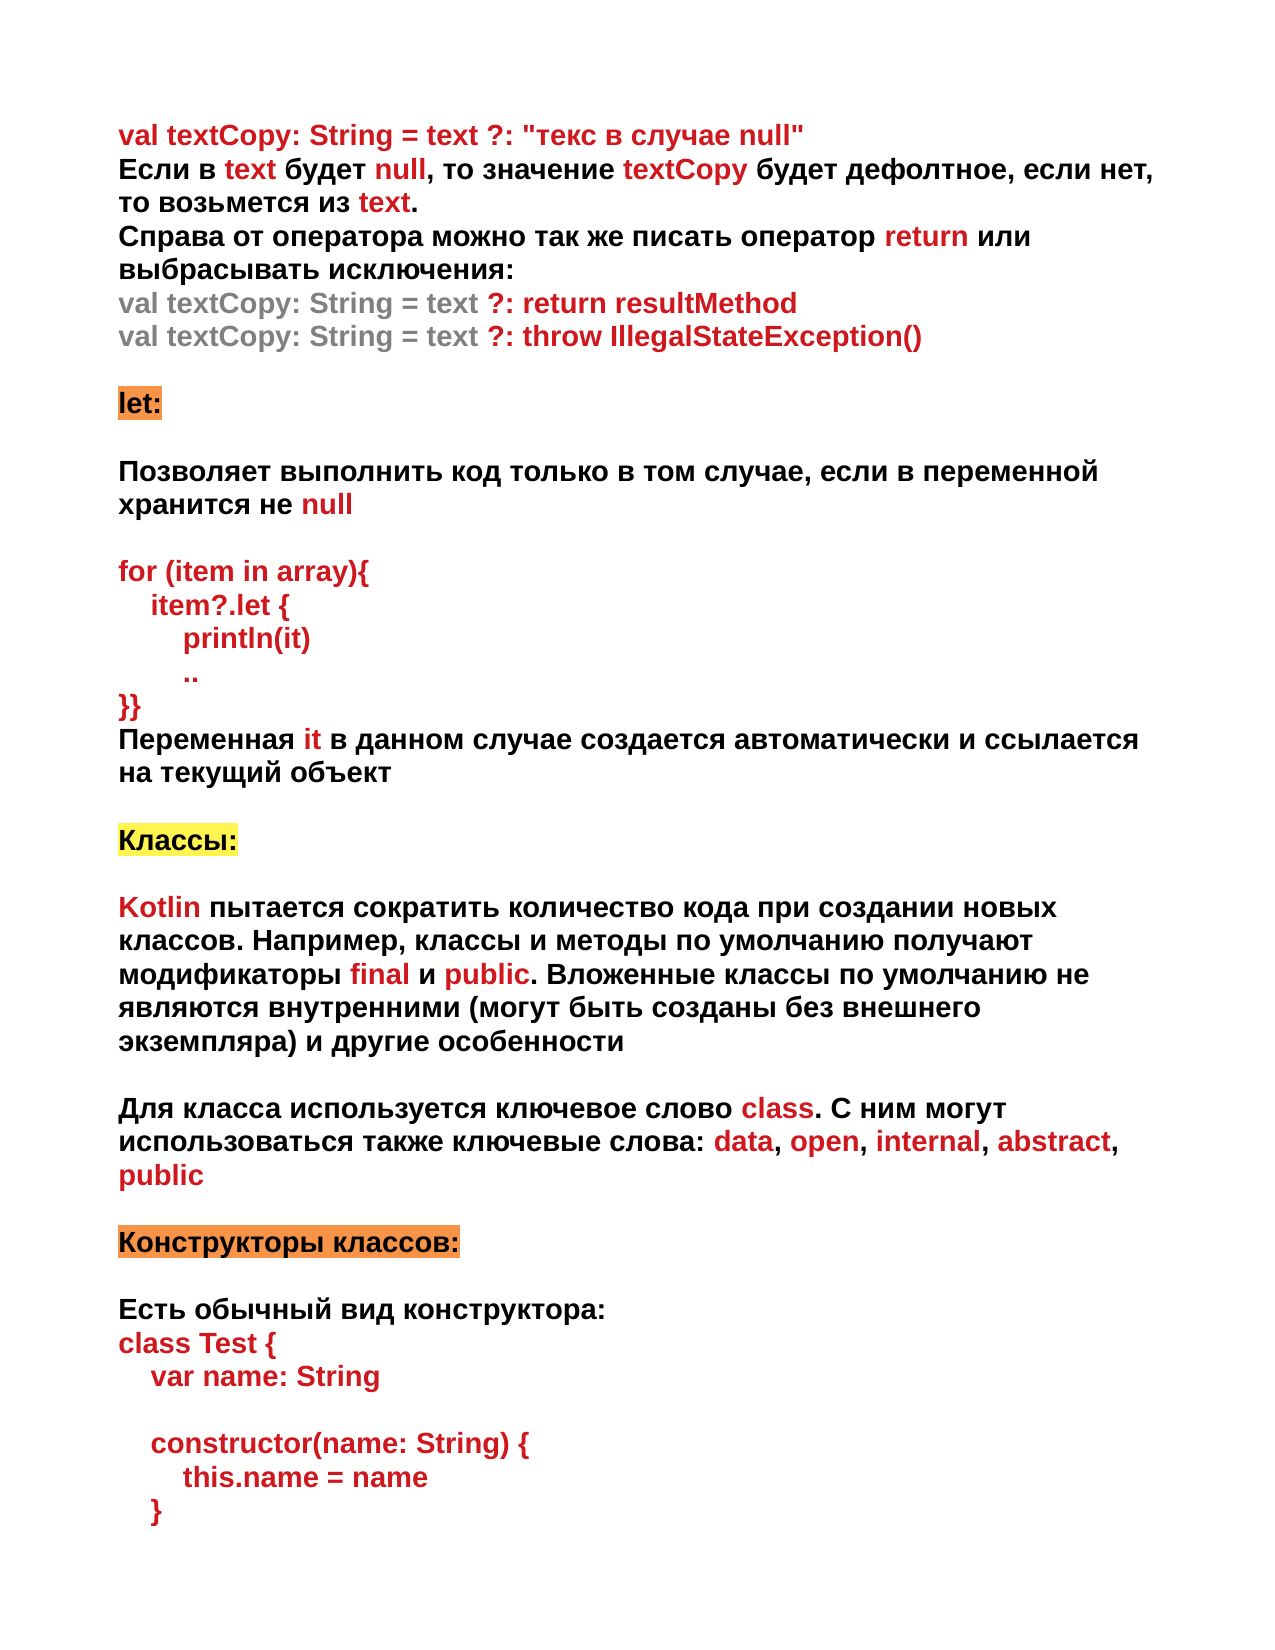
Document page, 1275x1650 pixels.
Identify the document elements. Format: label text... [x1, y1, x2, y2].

text class Test { [118, 1326, 1157, 1359]
text this.name = name [118, 1460, 1157, 1493]
text .. [118, 655, 1157, 688]
text Справа от оператора можно так же писать оператор return или выбрасывать исключения: [118, 219, 1157, 286]
text for (item in array){ [118, 554, 1157, 588]
text constructor(name: String) { [118, 1426, 1157, 1460]
text let: [118, 386, 1157, 420]
text val textCopy: String = text ?: throw IllegalStateException() [118, 319, 1157, 353]
text Классы: [118, 822, 1157, 856]
text Для класса используется ключевое слово class. С ним могут использоваться также ключевые слова: data, open, internal, abstract, public [118, 1091, 1157, 1191]
text var name: String [118, 1359, 1157, 1393]
text Переменная it в данном случае создается автоматически и ссылается на текущий объект [118, 722, 1157, 789]
text val textCopy: String = text ?: return resultMethod [118, 286, 1157, 319]
text item?.let { [118, 588, 1157, 621]
text Позволяет выполнить код только в том случае, если в переменной хранится не null [118, 453, 1157, 521]
text Kotlin пытается сократить количество кода при создании новых классов. Например, классы и методы по умолчанию получают модификаторы final и public. Вложенные классы по умолчанию не являются внутренними (могут быть созданы без внешнего экземпляра) и другие особенности [118, 889, 1157, 1057]
text println(it) [118, 621, 1157, 655]
text }} [118, 688, 1157, 722]
text Если в text будет null, то значение textCopy будет дефолтное, если нет, то возьмется из text. [118, 152, 1157, 219]
text Есть обычный вид конструктора: [118, 1292, 1157, 1326]
text Конструкторы классов: [118, 1225, 1157, 1258]
text } [118, 1493, 1157, 1527]
text val textCopy: String = text ?: "текс в случае null" [118, 118, 1157, 152]
